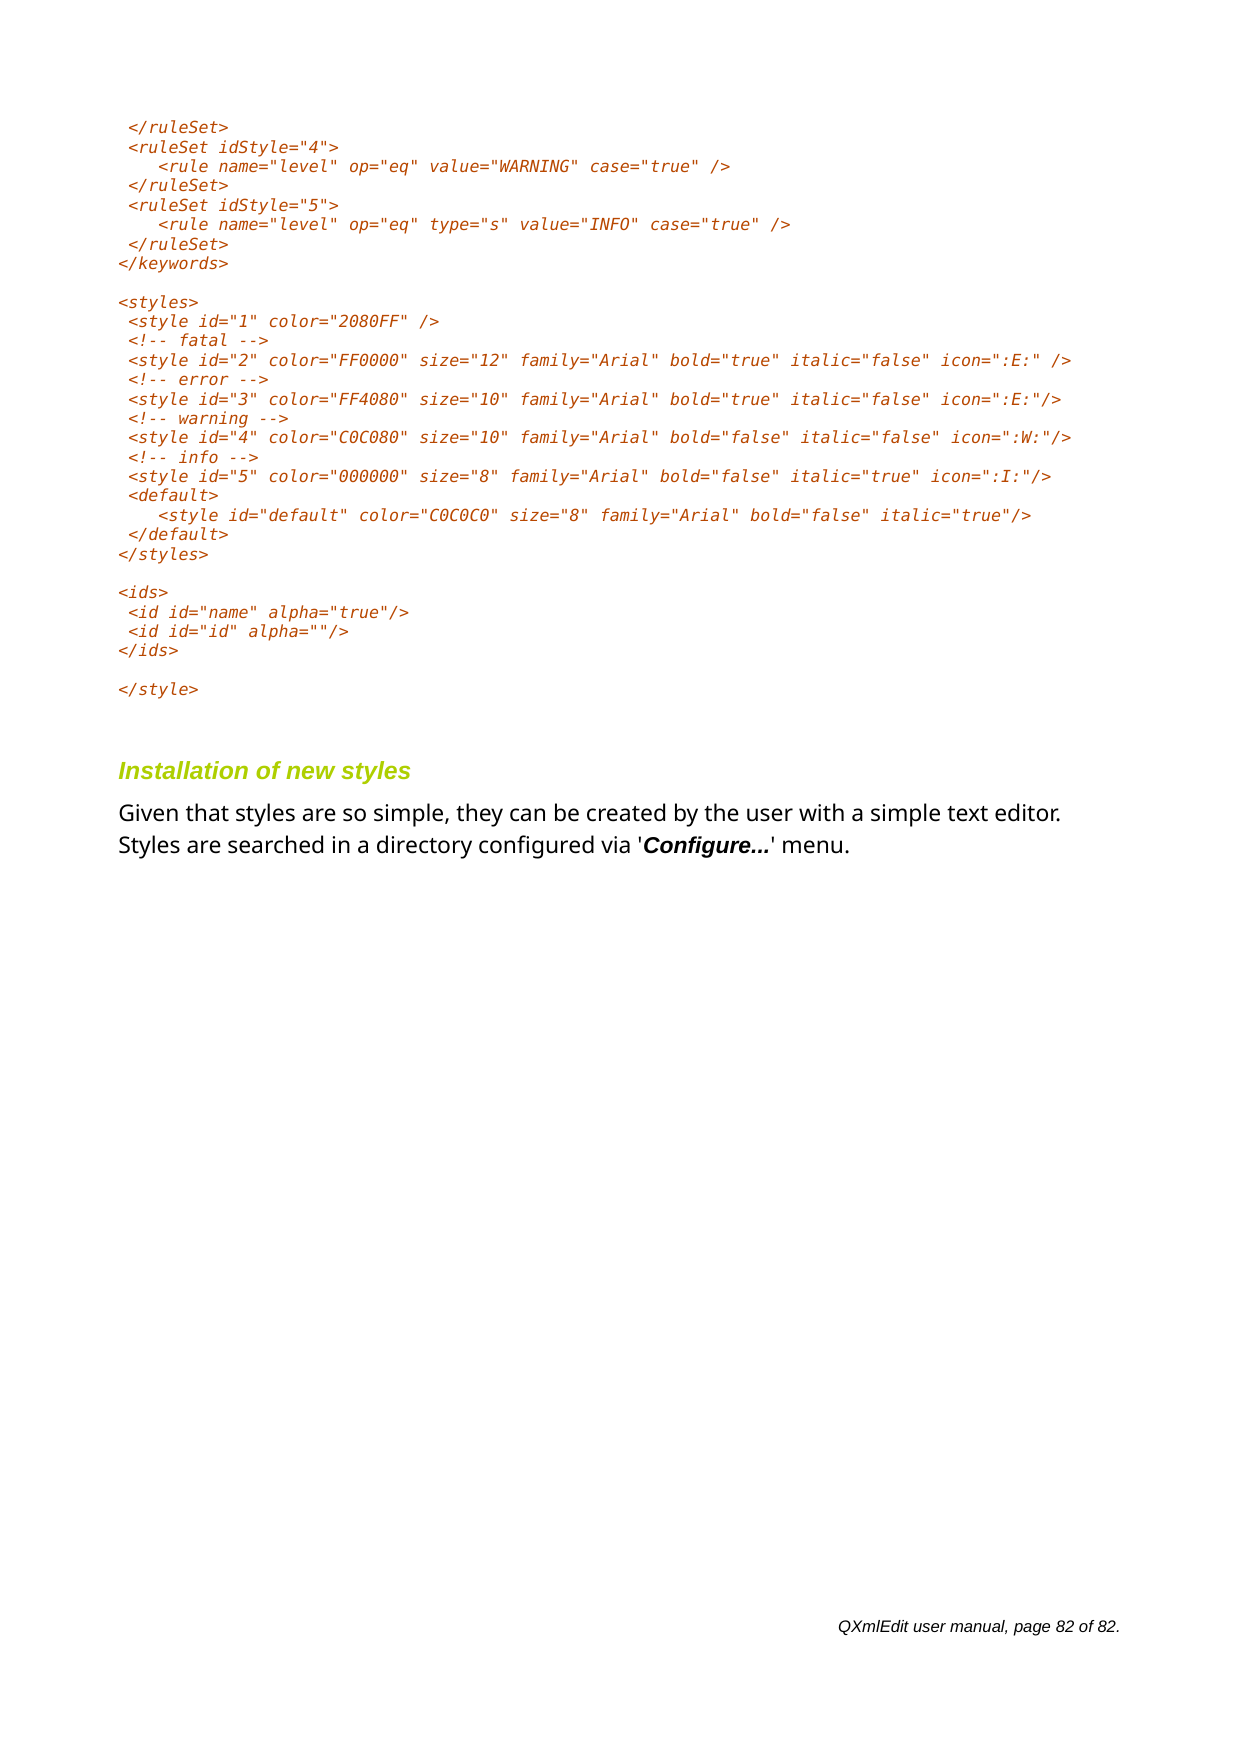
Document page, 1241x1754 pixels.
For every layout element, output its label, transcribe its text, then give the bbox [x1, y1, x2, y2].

text <!-- fatal --> [118, 331, 1122, 351]
text </ids> [118, 641, 1122, 661]
text </ruleSet> [118, 234, 1122, 254]
text </ruleSet> [118, 176, 1122, 196]
text <styles> [118, 292, 1122, 312]
text </styles> [118, 544, 1122, 564]
text </ruleSet> [118, 118, 1122, 137]
text <ruleSet idStyle="4"> [118, 137, 1122, 157]
text <style id="5" color="000000" size="8" family="Arial" bold="false" italic="true" icon=":I:"/> [118, 467, 1122, 486]
text <default> [118, 486, 1122, 506]
subtitle Installation of new styles [118, 756, 1122, 785]
text </style> [118, 680, 1122, 699]
text </default> [118, 525, 1122, 544]
text </keywords> [118, 254, 1122, 273]
text <style id="2" color="FF0000" size="12" family="Arial" bold="true" italic="false" icon=":E:" /> [118, 351, 1122, 370]
text <style id="default" color="C0C0C0" size="8" family="Arial" bold="false" italic="true"/> [118, 506, 1122, 525]
text <style id="3" color="FF4080" size="10" family="Arial" bold="true" italic="false" icon=":E:"/> [118, 389, 1122, 409]
text Given that styles are so simple, they can be created by the user with a simple text editor. Styles are searched in a directory configured via 'Configure...' menu. [118, 797, 1122, 860]
text <!-- warning --> [118, 409, 1122, 428]
text <style id="1" color="2080FF" /> [118, 312, 1122, 331]
text <!-- info --> [118, 447, 1122, 467]
text <style id="4" color="C0C080" size="10" family="Arial" bold="false" italic="false" icon=":W:"/> [118, 428, 1122, 447]
text <ids> [118, 583, 1122, 602]
text <id id="name" alpha="true"/> [118, 602, 1122, 622]
text <!-- error --> [118, 370, 1122, 389]
text <rule name="level" op="eq" value="WARNING" case="true" /> [118, 157, 1122, 176]
text <ruleSet idStyle="5"> [118, 196, 1122, 215]
text <rule name="level" op="eq" type="s" value="INFO" case="true" /> [118, 215, 1122, 234]
text <id id="id" alpha=""/> [118, 622, 1122, 641]
